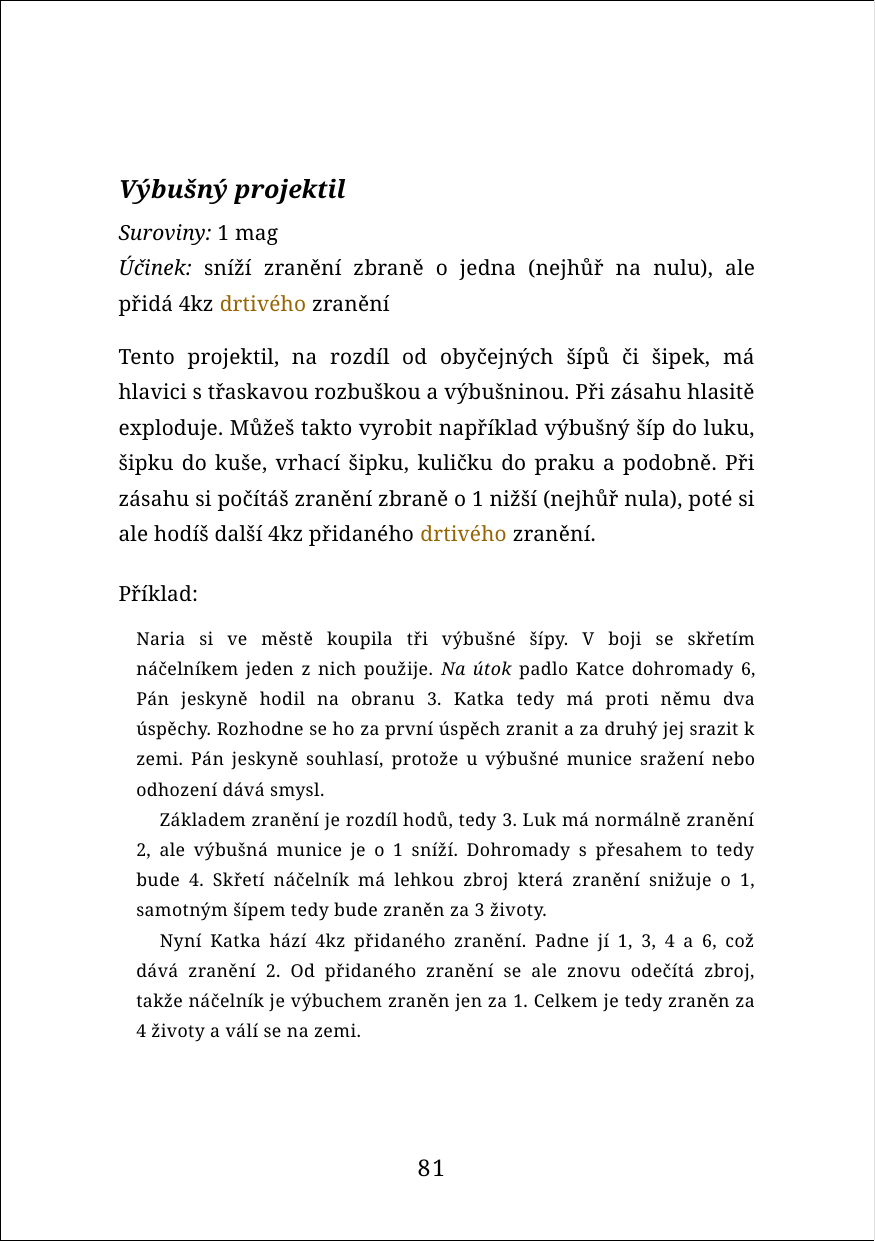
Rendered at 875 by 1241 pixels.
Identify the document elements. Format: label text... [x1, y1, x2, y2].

subtitle Výbušný projektil [118, 172, 756, 206]
text Příklad: [118, 579, 756, 607]
text Suroviny: 1 mag Účinek: sníží zranění zbraně o jedna (nejhůř na nulu), ale přidá 4kz drtivého zranění [118, 218, 756, 317]
text Naria si ve městě koupila tři výbušné šípy. V boji se skřetím náčelníkem jeden z nich použije. Na útok padlo Katce dohromady 6, Pán jeskyně hodil na obranu 3. Katka tedy má proti němu dva úspěchy. Rozhodne se ho za první úspěch zranit a za druhý jej srazit k zemi. Pán jeskyně souhlasí, protože u výbušné munice sražení nebo odhození dává smysl. Základem zranění je rozdíl hodů, tedy 3. Luk má normálně zranění 2, ale výbušná munice je o 1 sníží. Dohromady s přesahem to tedy bude 4. Skřetí náčelník má lehkou zbroj která zranění snižuje o 1, samotným šípem tedy bude zraněn za 3 životy. Nyní Katka hází 4kz přidaného zranění. Padne jí 1, 3, 4 a 6, což dává zranění 2. Od přidaného zranění se ale znovu odečítá zbroj, takže náčelník je výbuchem zraněn jen za 1. Celkem je tedy zraněn za 4 životy a válí se na zemi. [136, 626, 756, 1043]
text Tento projektil, na rozdíl od obyčejných šípů či šipek, má hlavici s třaskavou rozbuškou a výbušninou. Při zásahu hlasitě exploduje. Můžeš takto vyrobit například výbušný šíp do luku, šipku do kuše, vrhací šipku, kuličku do praku a podobně. Při zásahu si počítáš zranění zbraně o 1 nižší (nejhůř nula), poté si ale hodíš další 4kz přidaného drtivého zranění. [118, 342, 756, 548]
